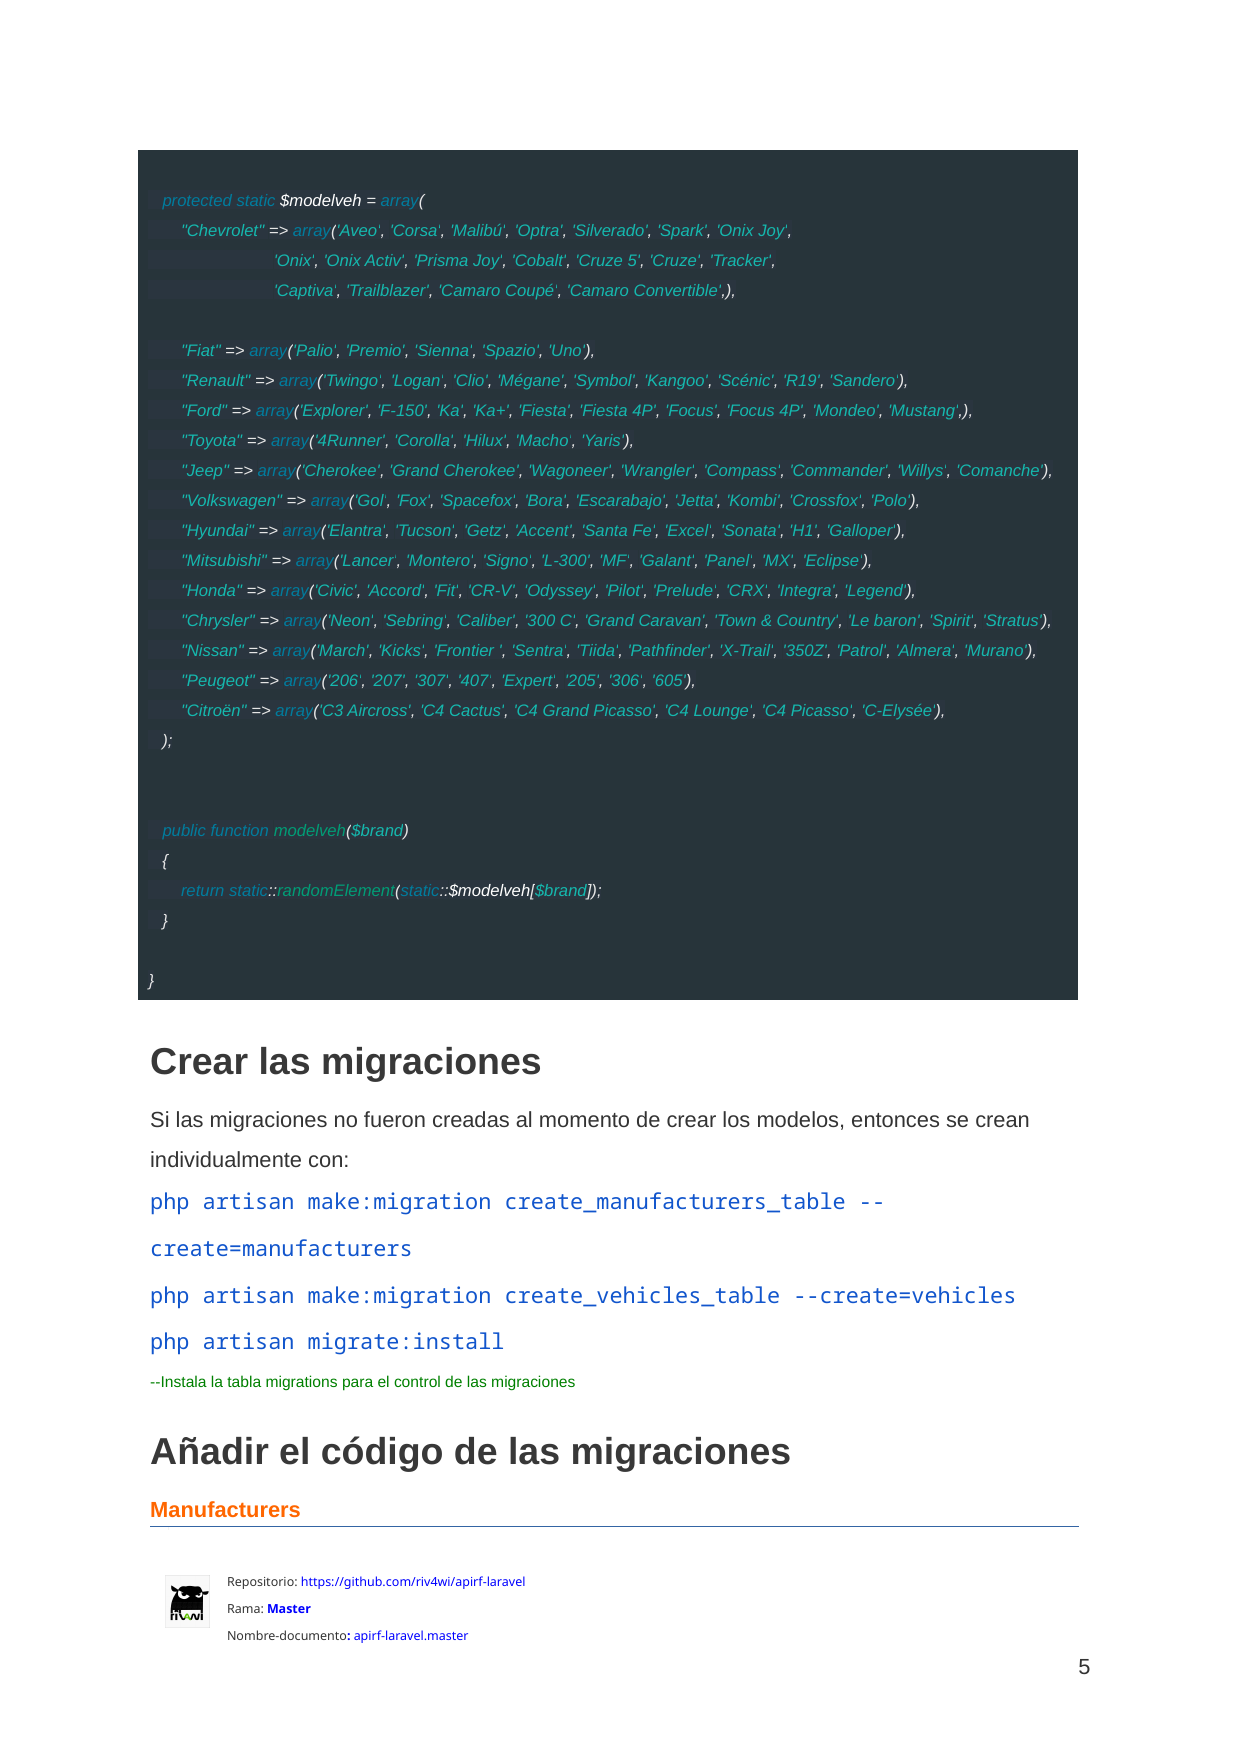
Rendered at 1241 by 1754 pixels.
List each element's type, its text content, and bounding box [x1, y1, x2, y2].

text php artisan make:migration create_vehicles_table --create=vehicles [150, 1279, 1090, 1309]
text php artisan migrate:install [150, 1326, 1090, 1356]
table_header protected static $modelveh = array( "Chevrolet" => array('Aveo', 'Corsa', 'Malibú', 'Optra', 'Silverado', 'Spark', 'Onix Joy', 'Onix', 'Onix Activ', 'Prisma Joy', 'Cobalt', 'Cruze 5', 'Cruze', 'Tracker', 'Captiva', 'Trailblazer', 'Camaro Coupé', 'Camaro Convertible',), "Fiat" => array('Palio', 'Premio', 'Sienna', 'Spazio', 'Uno'), "Renault" => array('Twingo', 'Logan', 'Clio', 'Mégane', 'Symbol', 'Kangoo', 'Scénic', 'R19', 'Sandero'), "Ford" => array('Explorer', 'F-150', 'Ka', 'Ka+', 'Fiesta', 'Fiesta 4P', 'Focus', 'Focus 4P', 'Mondeo', 'Mustang',), "Toyota" => array('4Runner', 'Corolla', 'Hilux', 'Macho', 'Yaris'), "Jeep" => array('Cherokee', 'Grand Cherokee', 'Wagoneer', 'Wrangler', 'Compass', 'Commander', 'Willys', 'Comanche'), "Volkswagen" => array('Gol', 'Fox', 'Spacefox', 'Bora', 'Escarabajo', 'Jetta', 'Kombi', 'Crossfox', 'Polo'), "Hyundai" => array('Elantra', 'Tucson', 'Getz', 'Accent', 'Santa Fe', 'Excel', 'Sonata', 'H1', 'Galloper'), "Mitsubishi" => array('Lancer', 'Montero', 'Signo', 'L-300', 'MF', 'Galant', 'Panel', 'MX', 'Eclipse'), "Honda" => array('Civic', 'Accord', 'Fit', 'CR-V', 'Odyssey', 'Pilot', 'Prelude', 'CRX', 'Integra', 'Legend'), "Chrysler" => array('Neon', 'Sebring', 'Caliber', '300 C', 'Grand Caravan', 'Town & Country', 'Le baron', 'Spirit', 'Stratus'), "Nissan" => array('March', 'Kicks', 'Frontier ', 'Sentra', 'Tiida', 'Pathfinder', 'X-Trail', '350Z', 'Patrol', 'Almera', 'Murano'), "Peugeot" => array('206', '207', '307', '407', 'Expert', '205', '306', '605'), "Citroën" => array('C3 Aircross', 'C4 Cactus', 'C4 Grand Picasso', 'C4 Lounge', 'C4 Picasso', 'C-Elysée'), ); public function modelveh($brand) { return static::randomElement(static::$modelveh[$brand]); } } [138, 150, 1078, 1000]
text Manufacturers [150, 1497, 1090, 1522]
subtitle Crear las migraciones [150, 1039, 1090, 1083]
picture [165, 1575, 210, 1628]
text php artisan make:migration create_manufacturers_table --create=manufacturers [150, 1186, 1090, 1263]
text --Instala la tabla migrations para el control de las migraciones [150, 1373, 1090, 1391]
text Si las migraciones no fueron creadas al momento de crear los modelos, entonces se crean individualmente con: [150, 1107, 1090, 1172]
subtitle Añadir el código de las migraciones [150, 1429, 1090, 1473]
